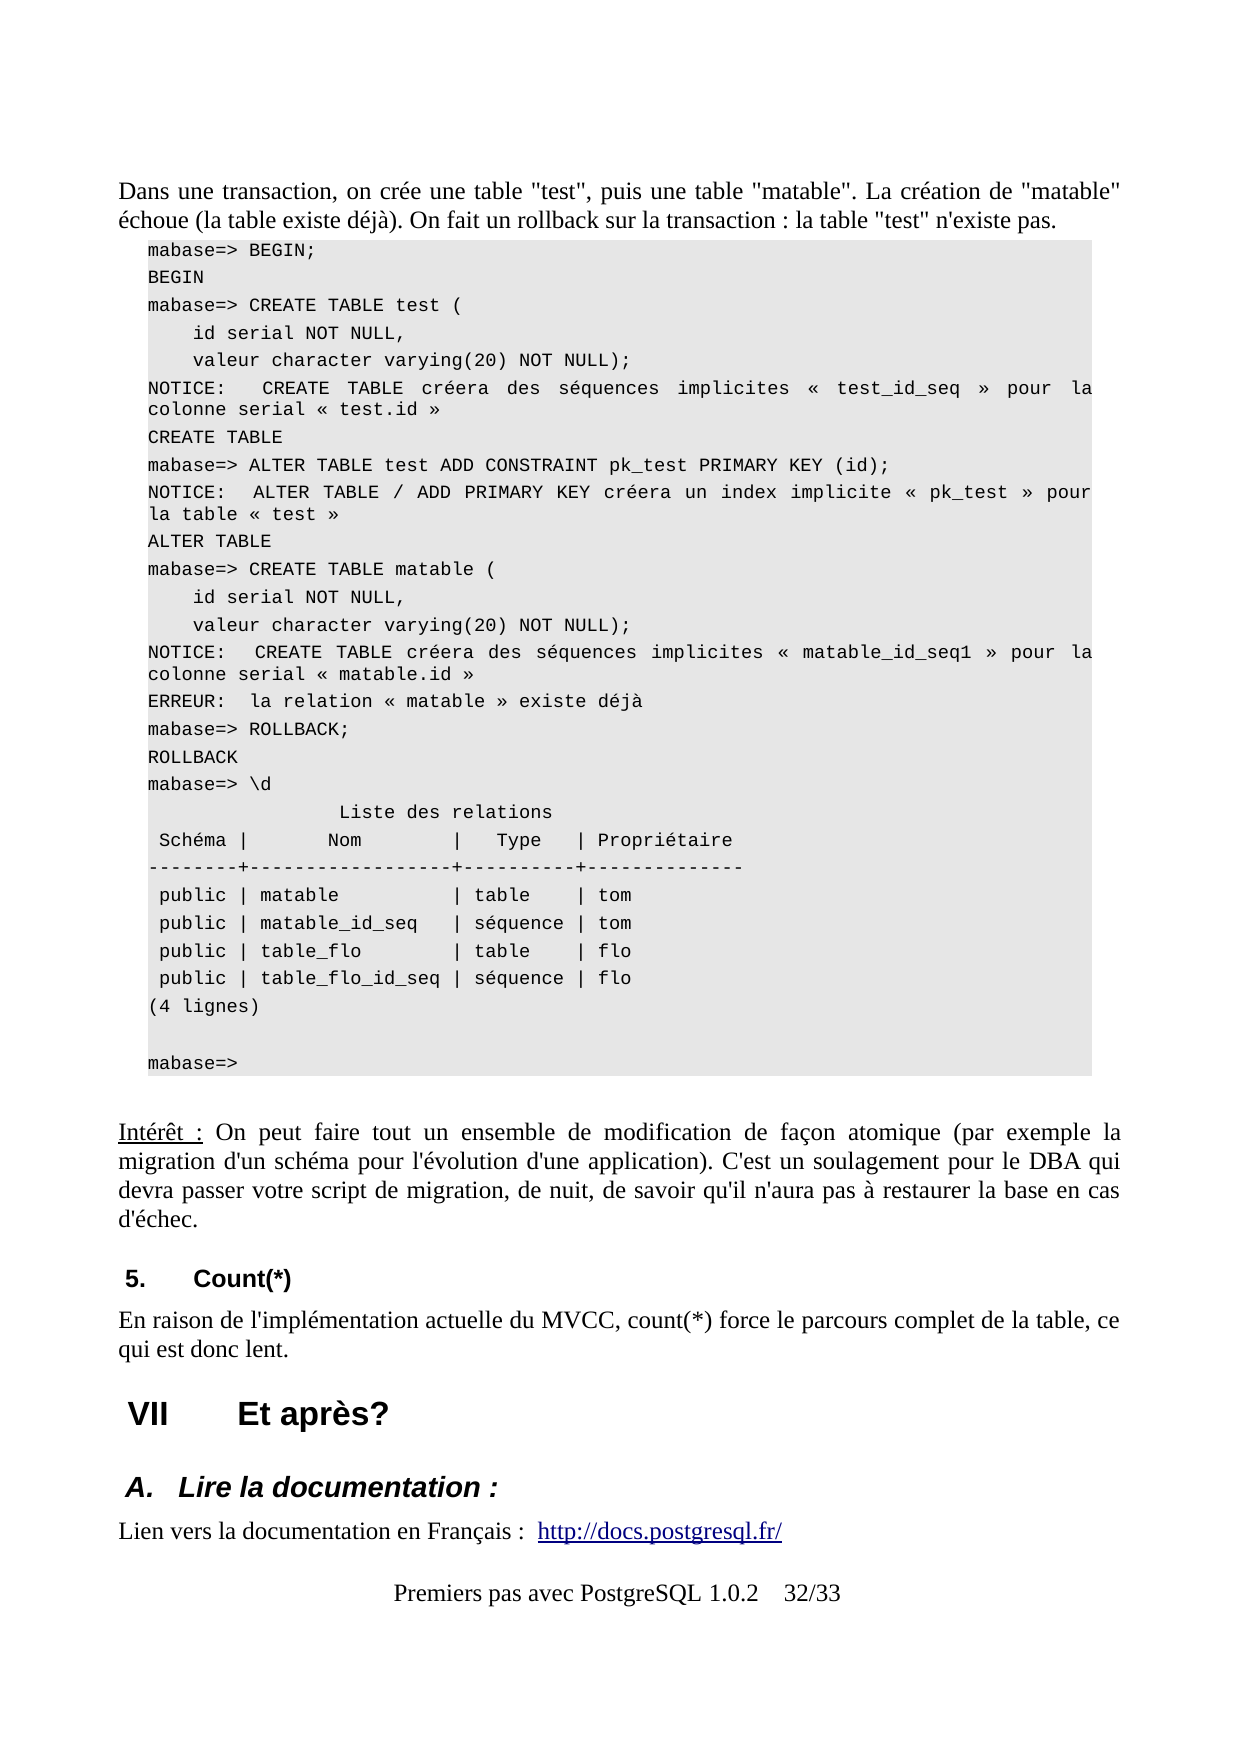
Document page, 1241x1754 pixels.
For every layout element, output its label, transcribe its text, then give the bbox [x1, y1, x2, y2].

text Intérêt : On peut faire tout un ensemble de modification de façon atomique (par exemple la migration d'un schéma pour l'évolution d'une application). C'est un soulagement pour le DBA qui devra passer votre script de migration, de nuit, de savoir qu'il n'aura pas à restaurer la base en cas d'échec. [118, 1117, 1122, 1232]
text public | table_flo_id_seq | séquence | flo [148, 969, 1092, 990]
text mabase=> ALTER TABLE test ADD CONSTRAINT pk_test PRIMARY KEY (id); [148, 456, 1092, 477]
text valeur character varying(20) NOT NULL); [148, 615, 1092, 637]
text public | matable | table | tom [148, 886, 1092, 907]
text Liste des relations [148, 803, 1092, 824]
text Dans une transaction, on crée une table "test", puis une table "matable". La création de "matable" échoue (la table existe déjà). On fait un rollback sur la transaction : la table "test" n'existe pas. [118, 176, 1122, 234]
text ERREUR: la relation « matable » existe déjà [148, 692, 1092, 713]
text NOTICE: CREATE TABLE créera des séquences implicites « test_id_seq » pour la colonne serial « test.id » [148, 379, 1092, 421]
text CREATE TABLE [148, 428, 1092, 449]
text ROLLBACK [148, 747, 1092, 769]
text (4 lignes) [148, 997, 1092, 1018]
subtitle Count(*) [118, 1264, 1122, 1293]
text valeur character varying(20) NOT NULL); [148, 351, 1092, 372]
text mabase=> CREATE TABLE matable ( [148, 560, 1092, 581]
text public | matable_id_seq | séquence | tom [148, 914, 1092, 935]
text mabase=> CREATE TABLE test ( [148, 296, 1092, 317]
text Schéma | Nom | Type | Propriétaire [148, 831, 1092, 852]
text mabase=> \d [148, 775, 1092, 796]
text Lien vers la documentation en Français : http://docs.postgresql.fr/ [118, 1516, 1122, 1545]
text --------+------------------+----------+-------------- [148, 858, 1092, 879]
text mabase=> [148, 1052, 1092, 1076]
text NOTICE: CREATE TABLE créera des séquences implicites « matable_id_seq1 » pour la colonne serial « matable.id » [148, 643, 1092, 686]
text NOTICE: ALTER TABLE / ADD PRIMARY KEY créera un index implicite « pk_test » pour la table « test » [148, 483, 1092, 526]
text En raison de l'implémentation actuelle du MVCC, count(*) force le parcours complet de la table, ce qui est donc lent. [118, 1305, 1122, 1363]
text mabase=> BEGIN; [148, 240, 1092, 262]
text id serial NOT NULL, [148, 588, 1092, 609]
text ALTER TABLE [148, 532, 1092, 553]
text BEGIN [148, 268, 1092, 289]
text mabase=> ROLLBACK; [148, 720, 1092, 741]
subtitle Et après? [118, 1394, 1122, 1433]
text id serial NOT NULL, [148, 323, 1092, 345]
subtitle Lire la documentation : [118, 1470, 1122, 1504]
text public | table_flo | table | flo [148, 941, 1092, 963]
